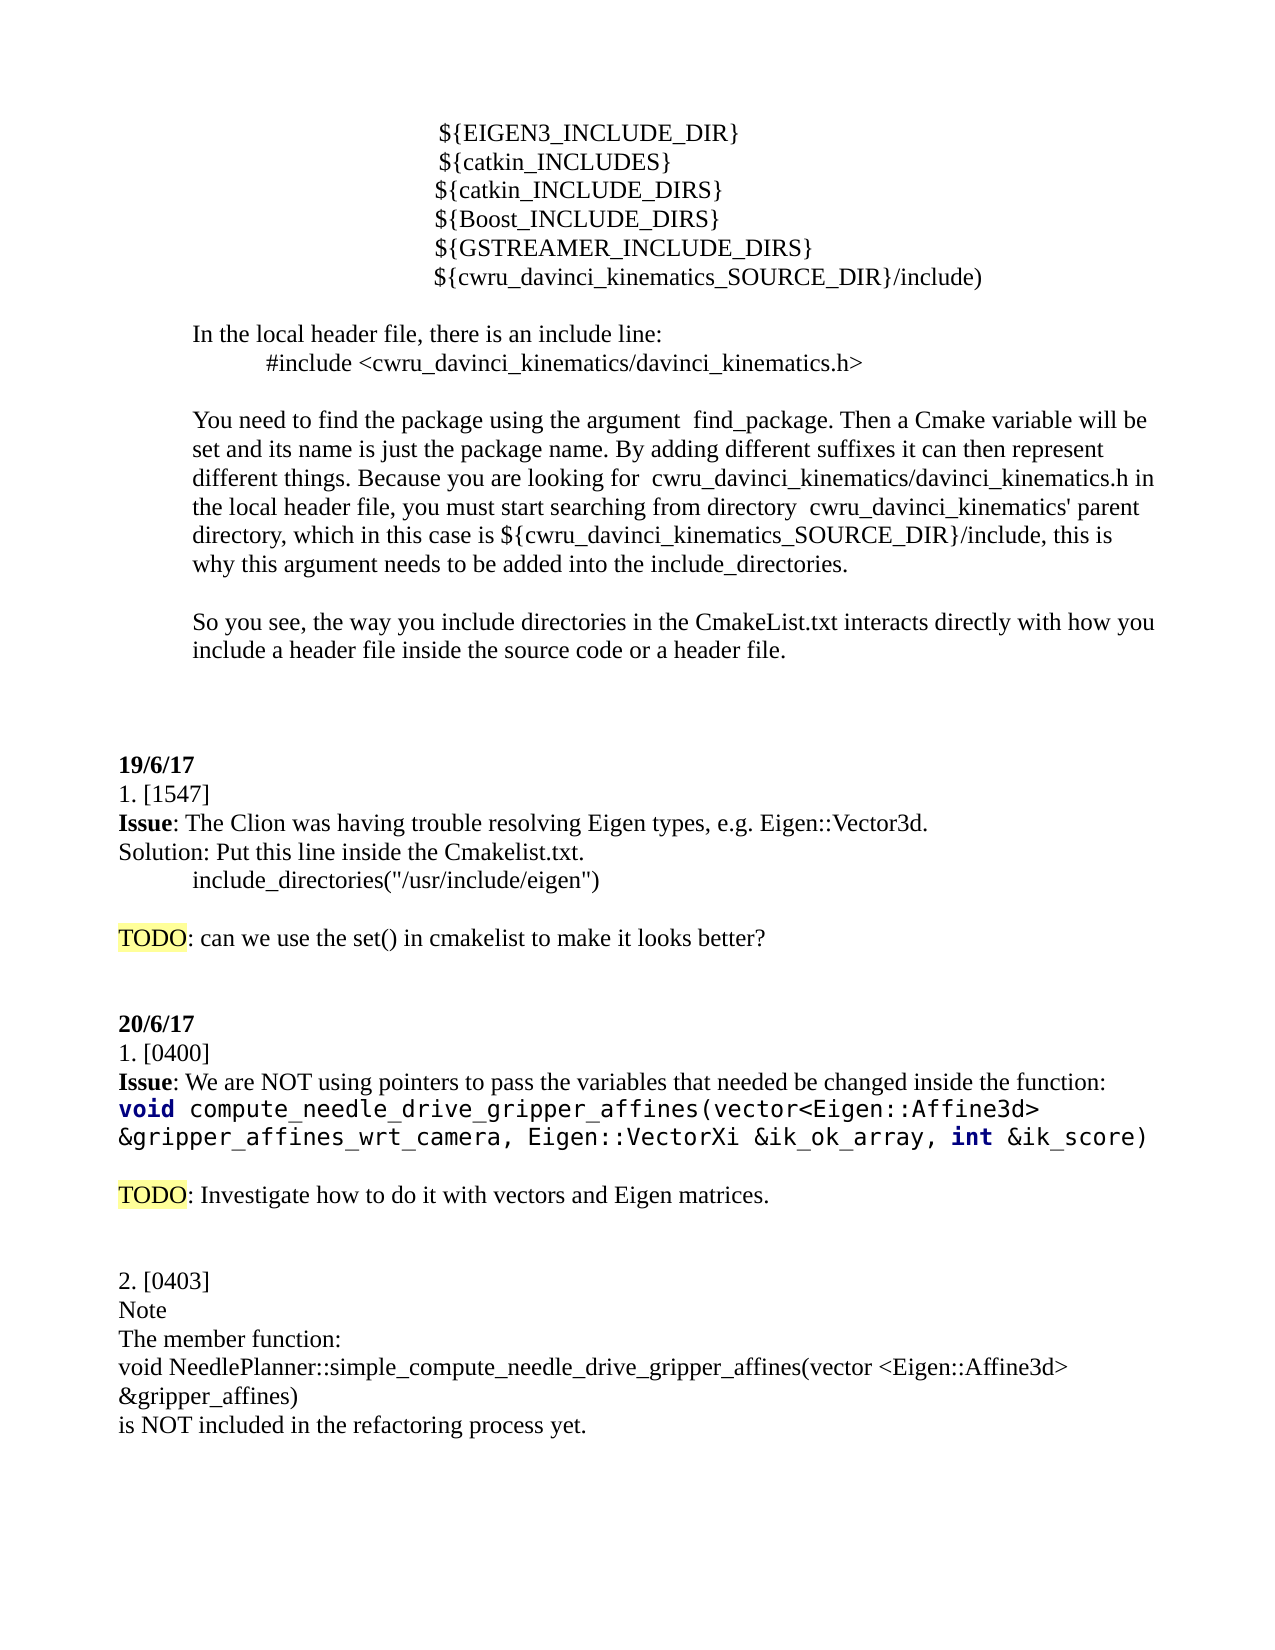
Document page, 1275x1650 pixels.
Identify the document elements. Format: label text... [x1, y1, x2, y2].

text Note [118, 1295, 1157, 1324]
text In the local header file, there is an include line: [192, 319, 1157, 348]
text include_directories("/usr/include/eigen") [118, 866, 1157, 894]
text ${Boost_INCLUDE_DIRS} [266, 204, 1157, 233]
text ${catkin_INCLUDE_DIRS} [266, 176, 1157, 204]
text You need to find the package using the argument find_package. Then a Cmake variable will be set and its name is just the package name. By adding different suffixes it can then represent different things. Because you are looking for cwru_davinci_kinematics/davinci_kinematics.h in the local header file, you must start searching from directory cwru_davinci_kinematics' parent directory, which in this case is ${cwru_davinci_kinematics_SOURCE_DIR}/include, this is why this argument needs to be added into the include_directories. [192, 406, 1157, 578]
text #include <cwru_davinci_kinematics/davinci_kinematics.h> [266, 348, 1157, 377]
text is NOT included in the refactoring process yet. [118, 1410, 1157, 1439]
text void NeedlePlanner::simple_compute_needle_drive_gripper_affines(vector <Eigen::Affine3d> &gripper_affines) [118, 1352, 1157, 1410]
text 1. [0400] [118, 1038, 1157, 1067]
text 1. [1547] [118, 779, 1157, 808]
text 2. [0403] [118, 1266, 1157, 1295]
text The member function: [118, 1324, 1157, 1352]
text 20/6/17 [118, 1009, 1157, 1038]
text TODO: can we use the set() in cmakelist to make it looks better? [118, 923, 1157, 952]
text Issue: The Clion was having trouble resolving Eigen types, e.g. Eigen::Vector3d. [118, 808, 1157, 837]
text ${cwru_davinci_kinematics_SOURCE_DIR}/include) [266, 262, 1157, 291]
text ${EIGEN3_INCLUDE_DIR} [266, 118, 1157, 147]
text Solution: Put this line inside the Cmakelist.txt. [118, 837, 1157, 866]
text void compute_needle_drive_gripper_affines(vector<Eigen::Affine3d> &gripper_affines_wrt_camera, Eigen::VectorXi &ik_ok_array, int &ik_score) [118, 1096, 1157, 1151]
text Issue: We are NOT using pointers to pass the variables that needed be changed inside the function: [118, 1067, 1157, 1096]
text So you see, the way you include directories in the CmakeList.txt interacts directly with how you include a header file inside the source code or a header file. [192, 607, 1157, 664]
text ${catkin_INCLUDES} [266, 147, 1157, 176]
text 19/6/17 [118, 751, 1157, 779]
text ${GSTREAMER_INCLUDE_DIRS} [266, 233, 1157, 262]
text TODO: Investigate how to do it with vectors and Eigen matrices. [118, 1180, 1157, 1209]
